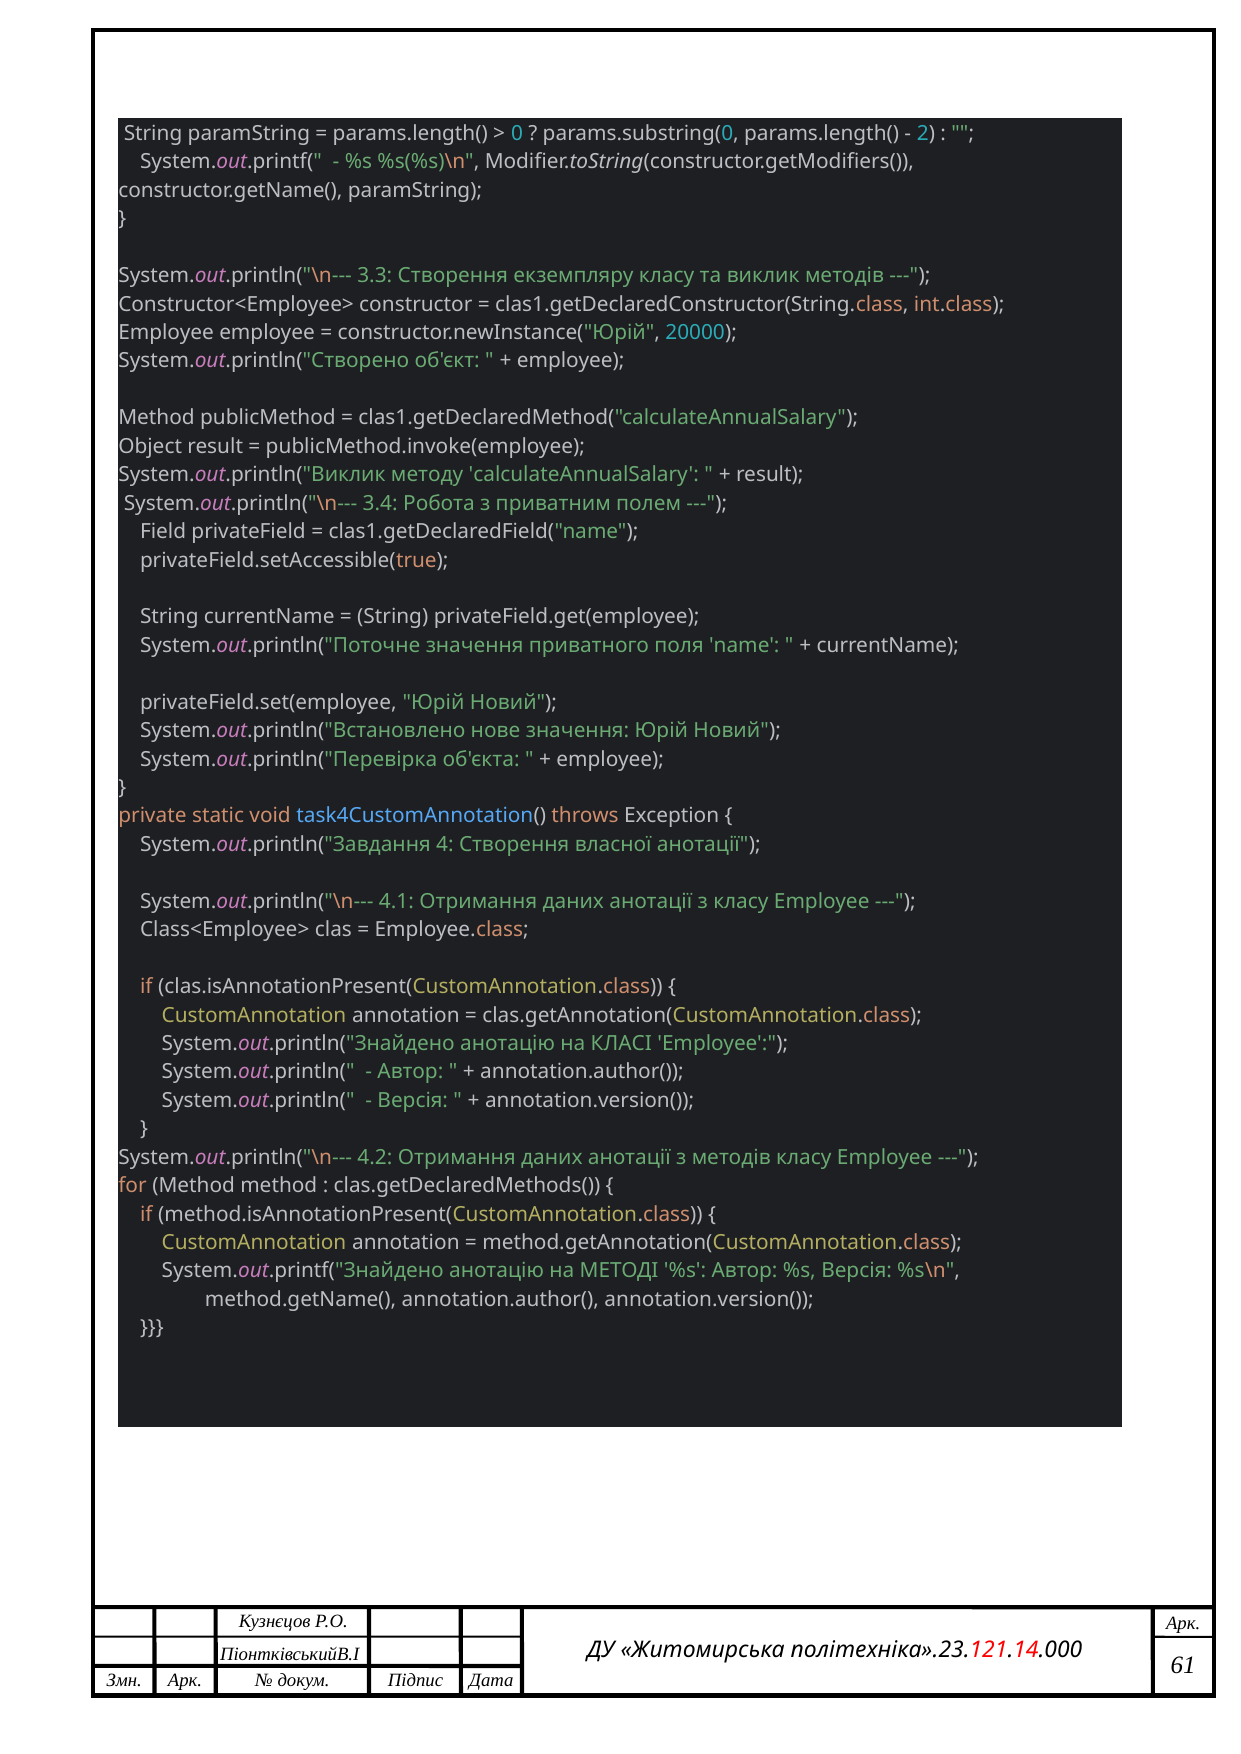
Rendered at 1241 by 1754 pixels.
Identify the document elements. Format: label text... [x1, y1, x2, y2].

text System.out.println("\n--- 4.2: Отримання даних анотації з методів класу Employee ---"); for (Method method : clas.getDeclaredMethods()) { if (method.isAnnotationPresent(CustomAnnotation.class)) { CustomAnnotation annotation = method.getAnnotation(CustomAnnotation.class); System.out.printf("Знайдено анотацію на МЕТОДІ '%s': Автор: %s, Версія: %s\n", method.getName(), annotation.author(), annotation.version()); }}} [118, 1142, 1122, 1341]
text String paramString = params.length() > 0 ? params.substring(0, params.length() - 2) : ""; System.out.printf(" - %s %s(%s)\n", Modifier.toString(constructor.getModifiers()), constructor.getName(), paramString); } System.out.println("\n--- 3.3: Створення екземпляру класу та виклик методів ---"); Constructor<Employee> constructor = clas1.getDeclaredConstructor(String.class, int.class); Employee employee = constructor.newInstance("Юрій", 20000); System.out.println("Створено об'єкт: " + employee); Method publicMethod = clas1.getDeclaredMethod("calculateAnnualSalary"); Object result = publicMethod.invoke(employee); System.out.println("Виклик методу 'calculateAnnualSalary': " + result); [118, 118, 1122, 488]
text private static void task4CustomAnnotation() throws Exception { System.out.println("Завдання 4: Створення власної анотації"); System.out.println("\n--- 4.1: Отримання даних анотації з класу Employee ---"); Class<Employee> clas = Employee.class; if (clas.isAnnotationPresent(CustomAnnotation.class)) { CustomAnnotation annotation = clas.getAnnotation(CustomAnnotation.class); System.out.println("Знайдено анотацію на КЛАСІ 'Employee':"); System.out.println(" - Автор: " + annotation.author()); System.out.println(" - Версія: " + annotation.version()); } [118, 801, 1122, 1142]
text System.out.println("\n--- 3.4: Робота з приватним полем ---"); Field privateField = clas1.getDeclaredField("name"); privateField.setAccessible(true); String currentName = (String) privateField.get(employee); System.out.println("Поточне значення приватного поля 'name': " + currentName); privateField.set(employee, "Юрій Новий"); System.out.println("Встановлено нове значення: Юрій Новий"); System.out.println("Перевірка об'єкта: " + employee); } [118, 488, 1122, 801]
